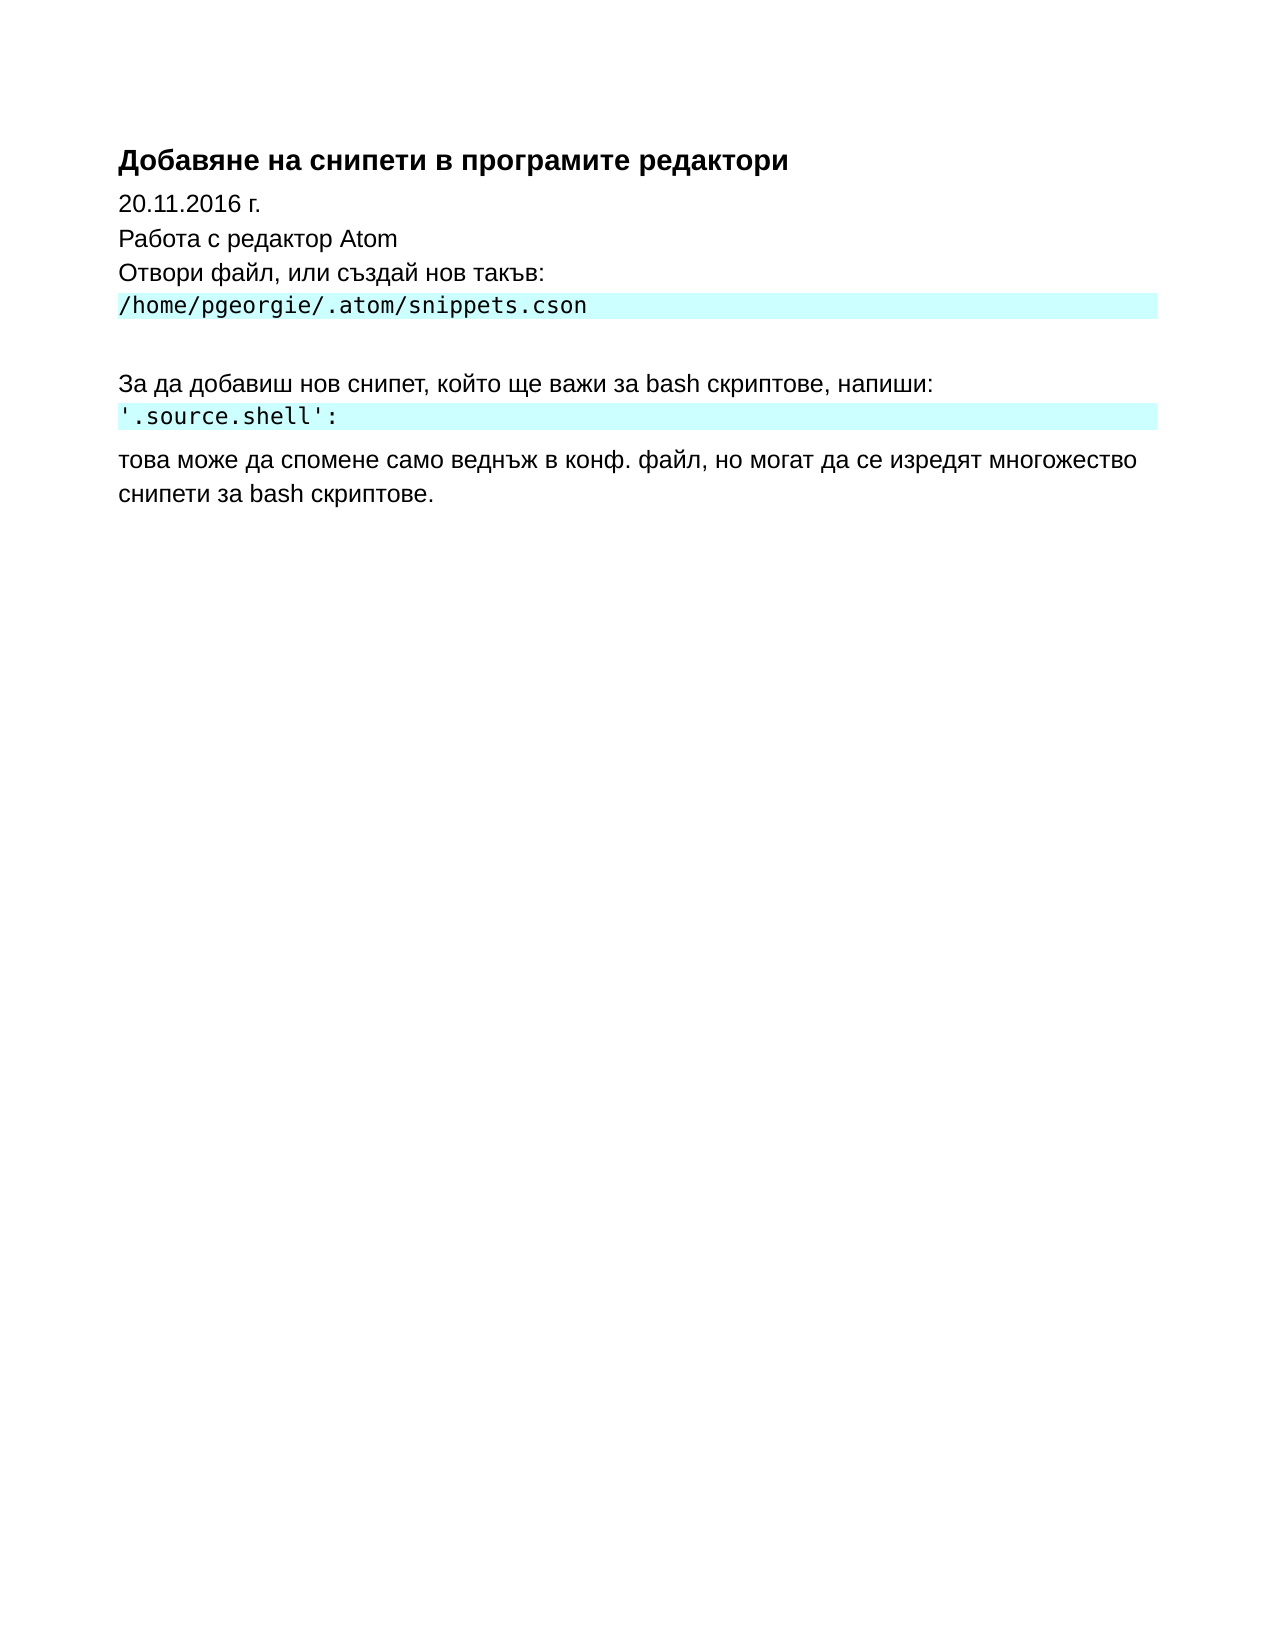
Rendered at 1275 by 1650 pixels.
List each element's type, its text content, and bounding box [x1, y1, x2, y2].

text Отвори файл, или създай нов такъв: [118, 258, 1157, 287]
text /home/pgeorgie/.atom/snippets.cson [118, 293, 1157, 319]
subtitle Добавяне на снипети в програмите редактори [118, 143, 1157, 177]
text За да добавиш нов снипет, който ще важи за bash скриптове, напиши: [118, 369, 1157, 397]
text 20.11.2016 г. [118, 189, 1157, 218]
text това може да спомене само веднъж в конф. файл, но могат да се изредят многожество снипети за bash скриптове. [118, 445, 1157, 508]
text '.source.shell': [118, 403, 1157, 430]
text Работа с редактор Atom [118, 224, 1157, 252]
